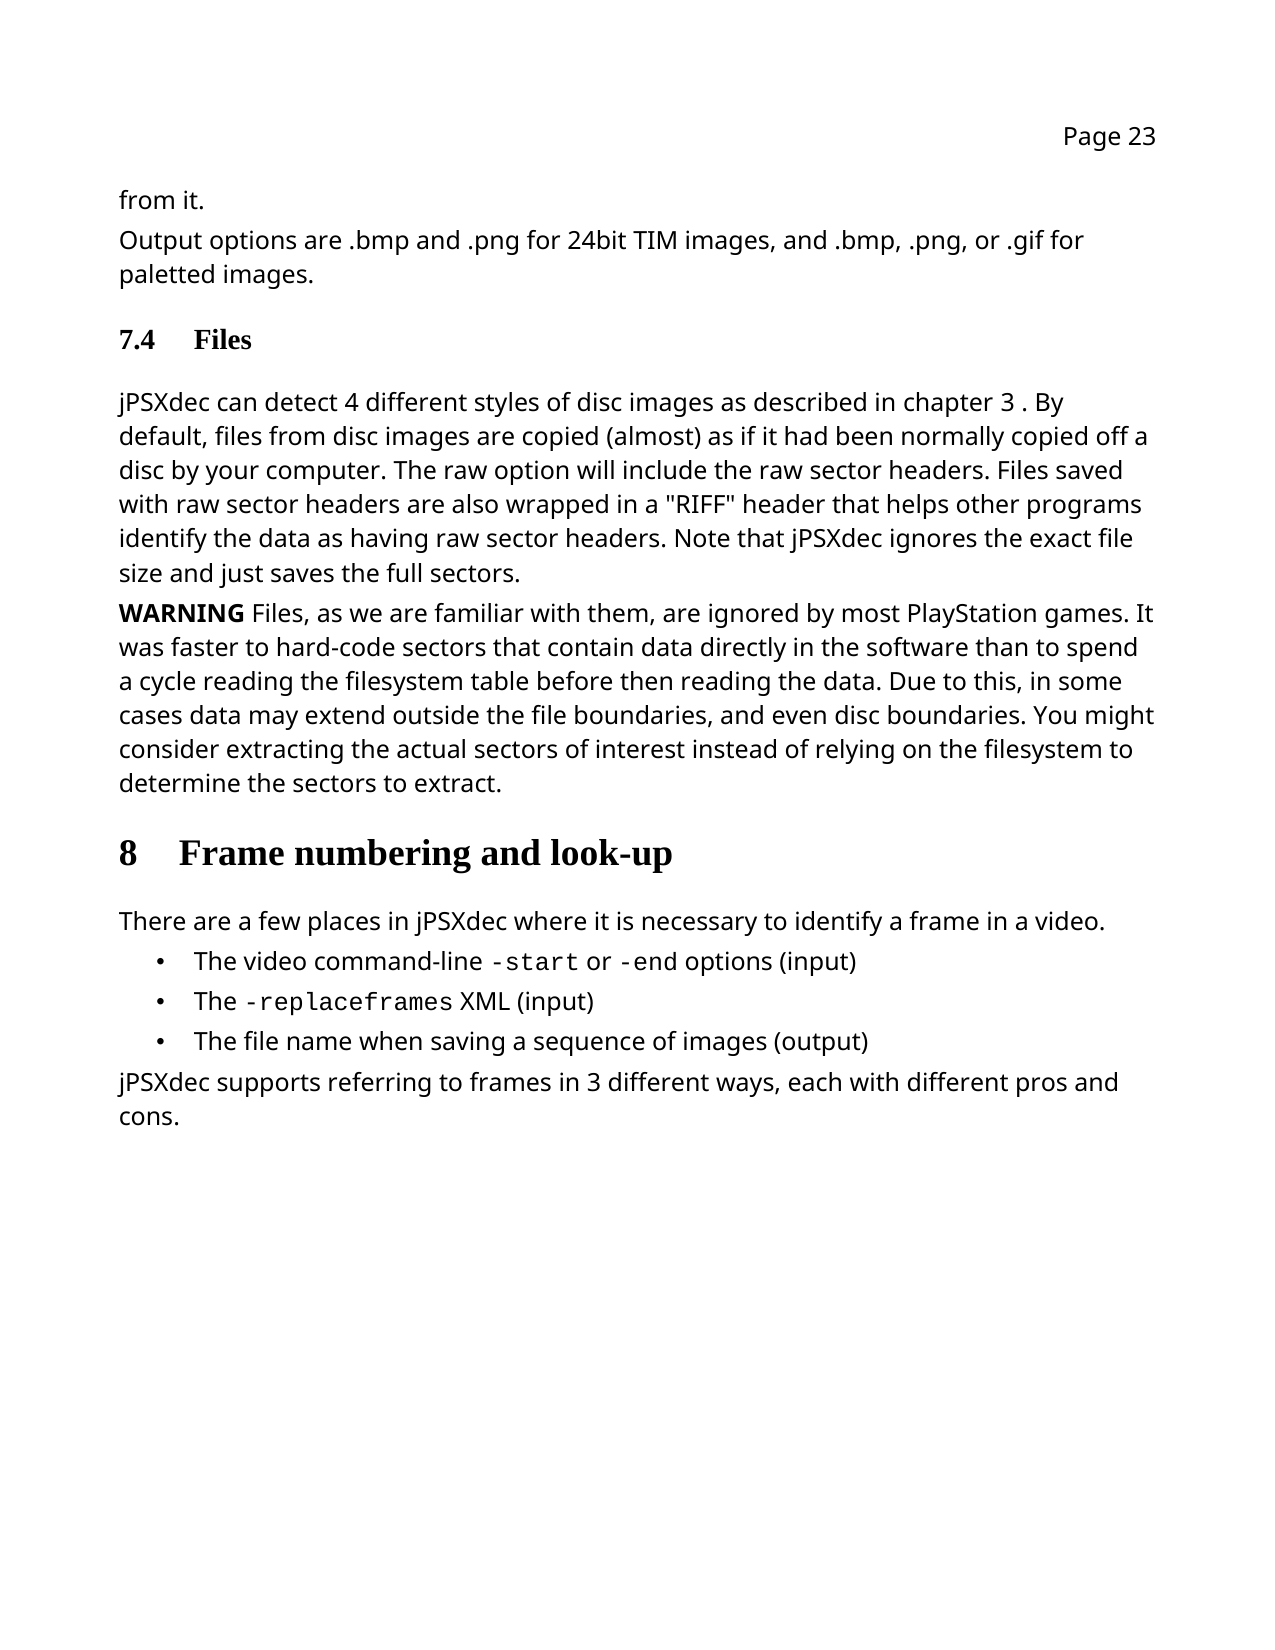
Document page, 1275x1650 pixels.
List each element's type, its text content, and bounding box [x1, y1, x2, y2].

text jPSXdec can detect 4 different styles of disc images as described in chapter 3. By default, files from disc images are copied (almost) as if it had been normally copied off a disc by your computer. The raw option will include the raw sector headers. Files saved with raw sector headers are also wrapped in a "RIFF" header that helps other programs identify the data as having raw sector headers. Note that jPSXdec ignores the exact file size and just saves the full sectors. [118, 385, 1156, 589]
subtitle Files [118, 322, 1156, 355]
subtitle Frame numbering and look-up [118, 831, 1156, 874]
text Output options are .bmp and .png for 24bit TIM images, and .bmp, .png, or .gif for paletted images. [118, 223, 1156, 291]
text from it. [118, 183, 1156, 217]
list The file name when saving a sequence of images (output) [156, 1024, 1156, 1058]
text jPSXdec supports referring to frames in 3 different ways, each with different pros and cons. [118, 1064, 1156, 1132]
text There are a few places in jPSXdec where it is necessary to identify a frame in a video. [118, 903, 1156, 937]
list The -replaceframes XML (input) [156, 984, 1156, 1018]
list The video command-line -start or -end options (input) [156, 943, 1156, 978]
text WARNING Files, as we are familiar with them, are ignored by most PlayStation games. It was faster to hard-code sectors that contain data directly in the software than to spend a cycle reading the filesystem table before then reading the data. Due to this, in some cases data may extend outside the file boundaries, and even disc boundaries. You might consider extracting the actual sectors of interest instead of relying on the filesystem to determine the sectors to extract. [118, 595, 1156, 800]
